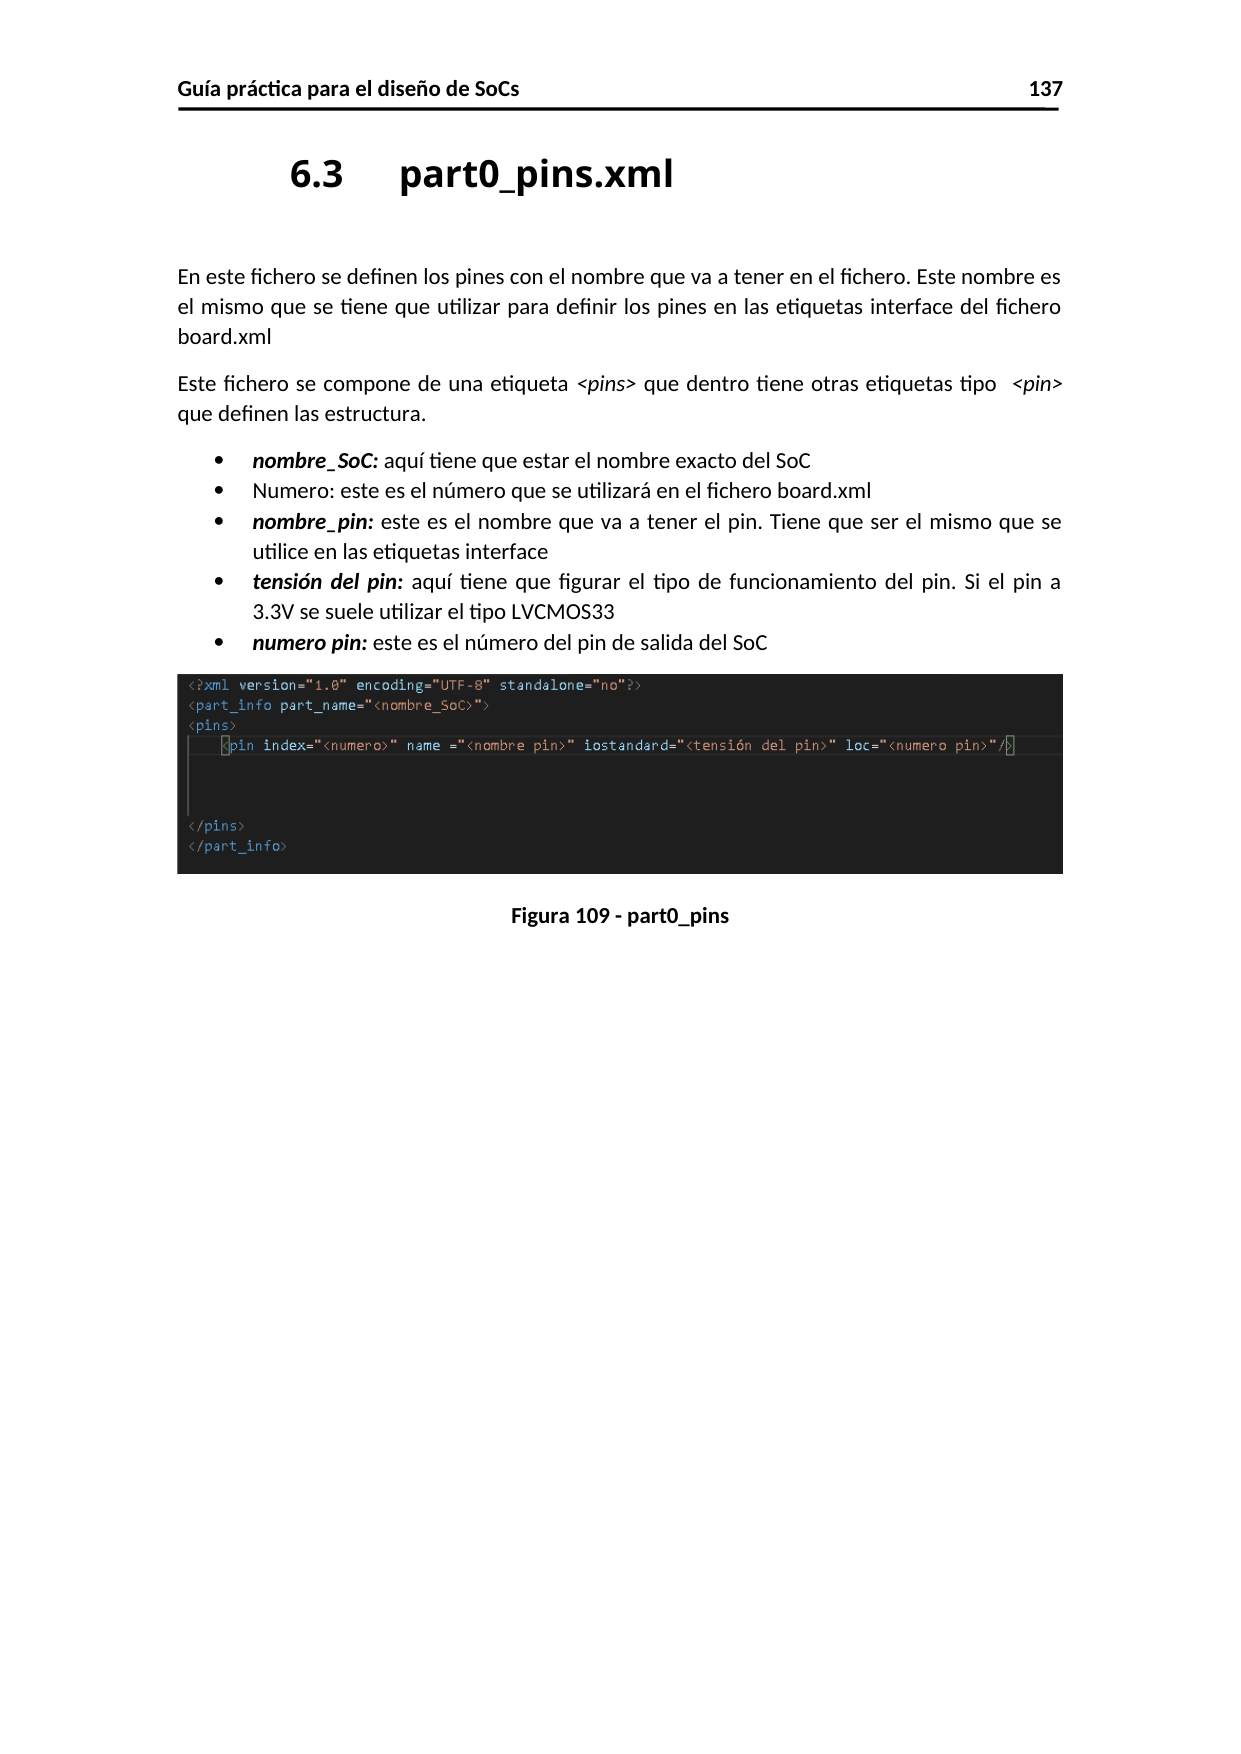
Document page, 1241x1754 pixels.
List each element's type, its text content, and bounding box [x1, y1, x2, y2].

text En este fichero se definen los pines con el nombre que va a tener en el fichero. Este nombre es el mismo que se tiene que utilizar para definir los pines en las etiquetas interface del fichero board.xml [177, 262, 1063, 351]
list Numero: este es el número que se utilizará en el fichero board.xml [215, 477, 1063, 505]
text Este fichero se compone de una etiqueta <pins> que dentro tiene otras etiquetas tipo <pin> que definen las estructura. [177, 369, 1063, 428]
list tensión del pin: aquí tiene que figurar el tipo de funcionamiento del pin. Si el pin a 3.3V se suele utilizar el tipo LVCMOS33 [215, 567, 1063, 626]
subtitle 6.3 part0_pins.xml [290, 148, 1063, 199]
list numero pin: este es el número del pin de salida del SoC [215, 628, 1063, 656]
list nombre_pin: este es el nombre que va a tener el pin. Tiene que ser el mismo que se utilice en las etiquetas interface [215, 507, 1063, 565]
text Figura 109 - part0_pins [177, 901, 1063, 929]
picture [177, 674, 1063, 874]
list nombre_SoC: aquí tiene que estar el nombre exacto del SoC [215, 446, 1063, 474]
